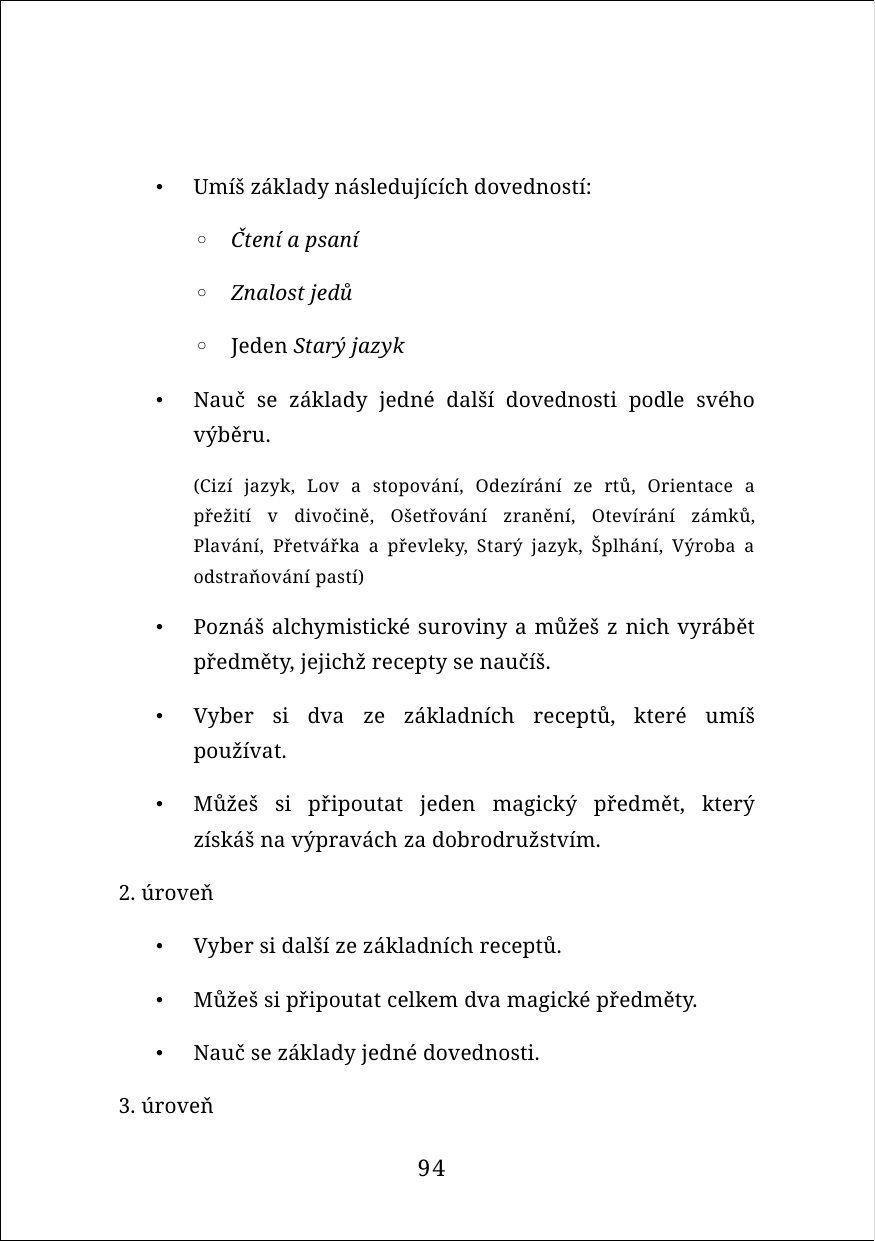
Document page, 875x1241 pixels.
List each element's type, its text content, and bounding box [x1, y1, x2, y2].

list Poznáš alchymistické suroviny a můžeš z nich vyrábět předměty, jejichž recepty se naučíš. [156, 612, 756, 676]
list Umíš základy následujících dovedností: [156, 172, 756, 200]
list Můžeš si připoutat jeden magický předmět, který získáš na výpravách za dobrodružstvím. [156, 789, 756, 853]
list Vyber si dva ze základních receptů, které umíš používat. [156, 701, 756, 765]
list Vyber si další ze základních receptů. [156, 931, 756, 960]
list Můžeš si připoutat celkem dva magické předměty. [156, 985, 756, 1013]
list (Cizí jazyk, Lov a stopování, Odezírání ze rtů, Orientace a přežití v divočině, Ošetřování zranění, Otevírání zámků, Plavání, Přetvářka a převleky, Starý jazyk, Šplhání, Výroba a odstraňování pastí) [156, 473, 756, 588]
list Znalost jedů [193, 278, 756, 307]
list Čtení a psaní [193, 225, 756, 253]
list Nauč se základy jedné další dovednosti podle svého výběru. [156, 385, 756, 449]
text 2. úroveň [118, 878, 756, 907]
list Jeden Starý jazyk [193, 331, 756, 360]
text 3. úroveň [118, 1091, 756, 1119]
list Nauč se základy jedné dovednosti. [156, 1038, 756, 1066]
